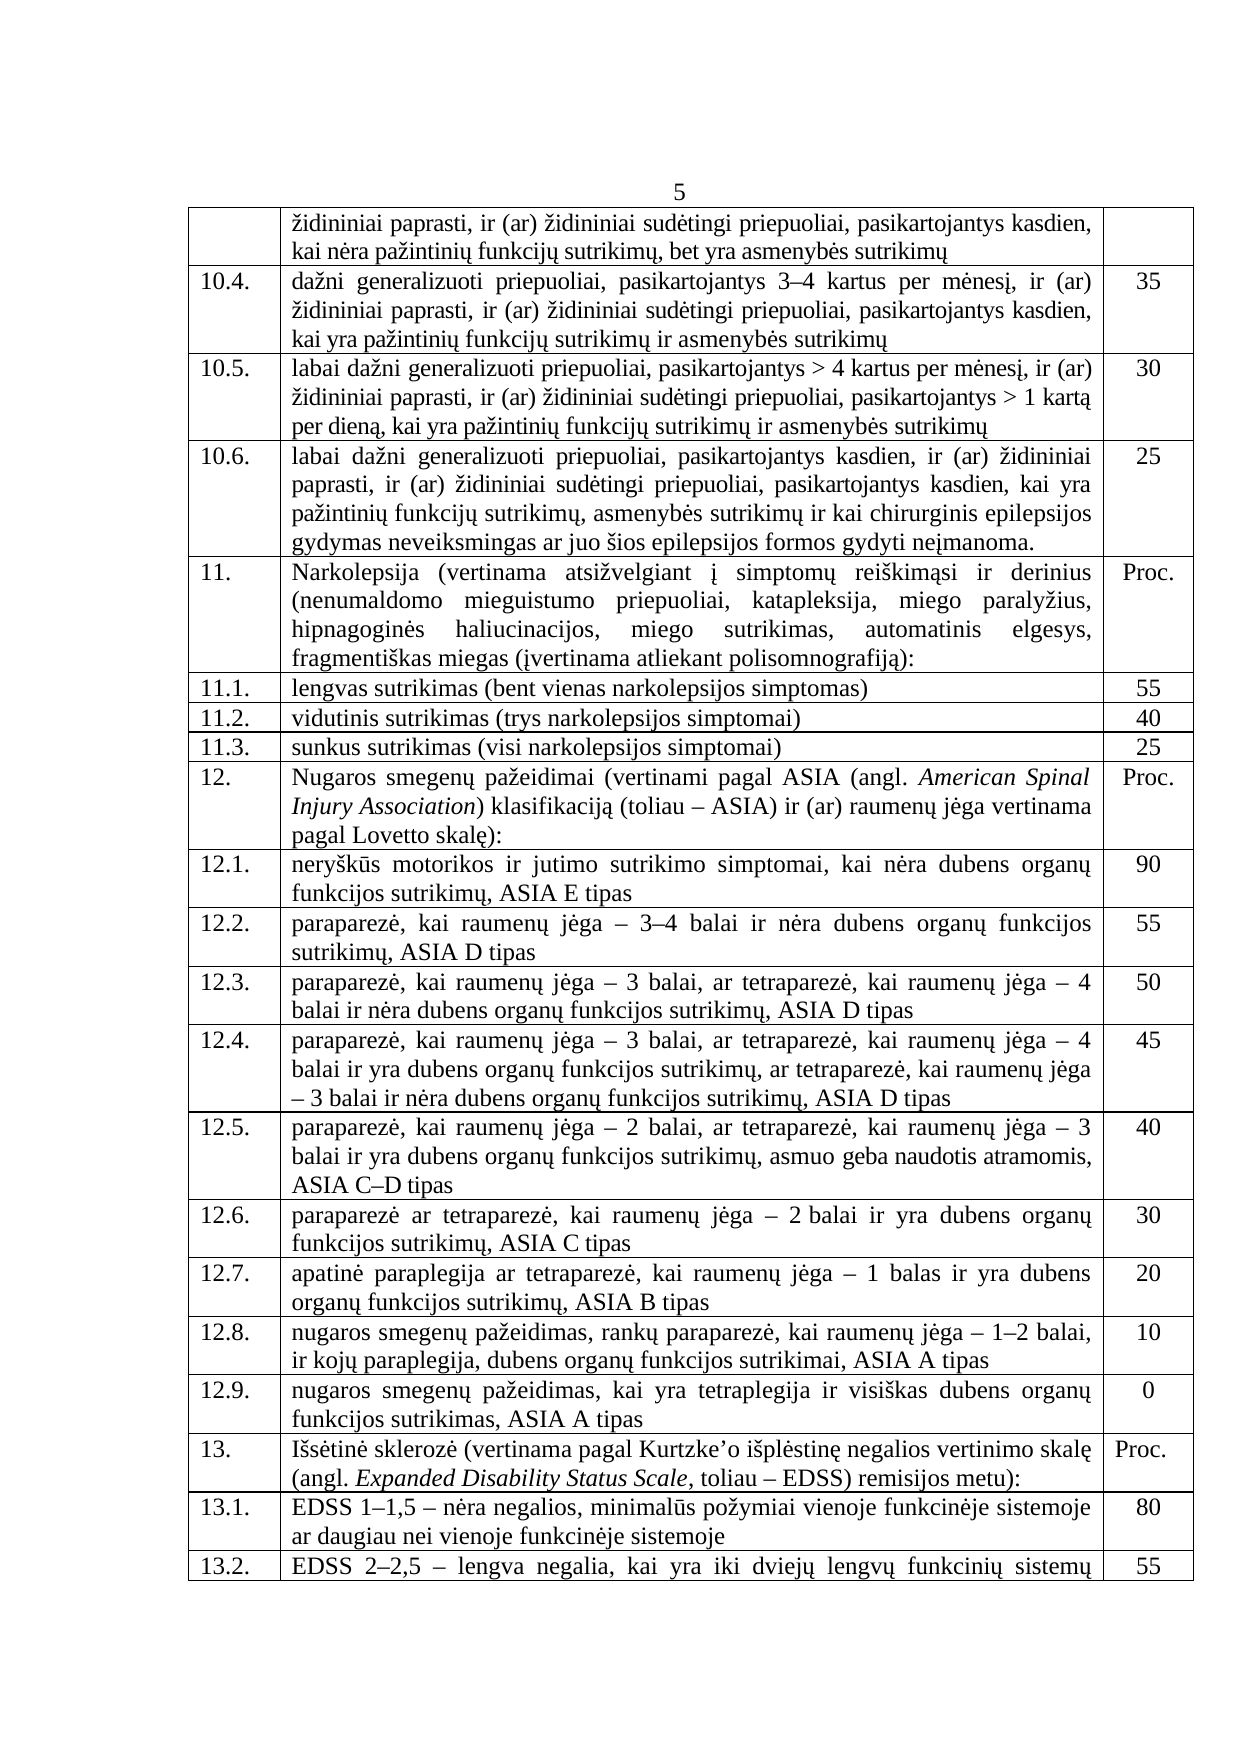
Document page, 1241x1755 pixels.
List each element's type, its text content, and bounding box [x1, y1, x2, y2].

table_cell 12.2. [189, 908, 280, 966]
table_cell 13. [189, 1434, 280, 1491]
table_cell paraparezė, kai raumenų jėga – 3–4 balai ir nėra dubens organų funkcijos sutrikimų, ASIA D tipas [281, 908, 1103, 966]
table_cell 80 [1104, 1493, 1193, 1550]
table_cell 45 [1104, 1025, 1193, 1111]
table_cell vidutinis sutrikimas (trys narkolepsijos simptomai) [281, 703, 1103, 731]
table_cell 11.1. [189, 673, 280, 702]
table_cell 12.1. [189, 850, 280, 907]
table_cell labai dažni generalizuoti priepuoliai, pasikartojantys kasdien, ir (ar) židininiai paprasti, ir (ar) židininiai sudėtingi priepuoliai, pasikartojantys kasdien, kai yra pažintinių funkcijų sutrikimų, asmenybės sutrikimų ir kai chirurginis epilepsijos gydymas neveiksmingas ar juo šios epilepsijos formos gydyti neįmanoma. [281, 441, 1103, 556]
table_cell 12. [189, 762, 280, 848]
table_cell židininiai paprasti, ir (ar) židininiai sudėtingi priepuoliai, pasikartojantys kasdien, kai nėra pažintinių funkcijų sutrikimų, bet yra asmenybės sutrikimų [281, 208, 1103, 265]
table_cell 25 [1104, 733, 1193, 761]
table_cell dažni generalizuoti priepuoliai, pasikartojantys 3–4 kartus per mėnesį, ir (ar) židininiai paprasti, ir (ar) židininiai sudėtingi priepuoliai, pasikartojantys kasdien, kai yra pažintinių funkcijų sutrikimų ir asmenybės sutrikimų [281, 266, 1103, 352]
table_cell nugaros smegenų pažeidimas, kai yra tetraplegija ir visiškas dubens organų funkcijos sutrikimas, ASIA A tipas [281, 1375, 1103, 1433]
table_cell Proc. [1104, 1434, 1193, 1491]
table_cell 11.3. [189, 733, 280, 761]
table_cell 20 [1104, 1258, 1193, 1316]
table_cell Nugaros smegenų pažeidimai (vertinami pagal ASIA (angl. American Spinal Injury Association) klasifikaciją (toliau – ASIA) ir (ar) raumenų jėga vertinama pagal Lovetto skalę): [281, 762, 1103, 848]
table_cell 35 [1104, 266, 1193, 352]
table_cell 10.6. [189, 441, 280, 556]
table_cell paraparezė, kai raumenų jėga – 3 balai, ar tetraparezė, kai raumenų jėga – 4 balai ir yra dubens organų funkcijos sutrikimų, ar tetraparezė, kai raumenų jėga – 3 balai ir nėra dubens organų funkcijos sutrikimų, ASIA D tipas [281, 1025, 1103, 1111]
table_cell 11.2. [189, 703, 280, 731]
table_cell 10.5. [189, 354, 280, 440]
table_cell 11. [189, 557, 280, 672]
table_cell 12.4. [189, 1025, 280, 1111]
table_cell EDSS 2–2,5 – lengva negalia, kai yra iki dviejų lengvų funkcinių sistemų [281, 1551, 1103, 1580]
table_cell 0 [1104, 1375, 1193, 1433]
table_cell [189, 208, 280, 265]
table_cell 12.5. [189, 1113, 280, 1199]
table_cell [1104, 208, 1193, 265]
table_cell nugaros smegenų pažeidimas, rankų paraparezė, kai raumenų jėga – 1–2 balai, ir kojų paraplegija, dubens organų funkcijos sutrikimai, ASIA A tipas [281, 1317, 1103, 1374]
table_cell lengvas sutrikimas (bent vienas narkolepsijos simptomas) [281, 673, 1103, 702]
table_cell apatinė paraplegija ar tetraparezė, kai raumenų jėga – 1 balas ir yra dubens organų funkcijos sutrikimų, ASIA B tipas [281, 1258, 1103, 1316]
table_cell 13.1. [189, 1493, 280, 1550]
table_cell Proc. [1104, 557, 1193, 672]
table_cell paraparezė ar tetraparezė, kai raumenų jėga – 2 balai ir yra dubens organų funkcijos sutrikimų, ASIA C tipas [281, 1200, 1103, 1257]
table_cell 10 [1104, 1317, 1193, 1374]
table_cell 25 [1104, 441, 1193, 556]
table_cell sunkus sutrikimas (visi narkolepsijos simptomai) [281, 733, 1103, 761]
table_cell neryškūs motorikos ir jutimo sutrikimo simptomai, kai nėra dubens organų funkcijos sutrikimų, ASIA E tipas [281, 850, 1103, 907]
table_cell labai dažni generalizuoti priepuoliai, pasikartojantys > 4 kartus per mėnesį, ir (ar) židininiai paprasti, ir (ar) židininiai sudėtingi priepuoliai, pasikartojantys > 1 kartą per dieną, kai yra pažintinių funkcijų sutrikimų ir asmenybės sutrikimų [281, 354, 1103, 440]
table_cell EDSS 1–1,5 – nėra negalios, minimalūs požymiai vienoje funkcinėje sistemoje ar daugiau nei vienoje funkcinėje sistemoje [281, 1493, 1103, 1550]
table_cell paraparezė, kai raumenų jėga – 3 balai, ar tetraparezė, kai raumenų jėga – 4 balai ir nėra dubens organų funkcijos sutrikimų, ASIA D tipas [281, 967, 1103, 1024]
table_cell 50 [1104, 967, 1193, 1024]
table_cell 12.8. [189, 1317, 280, 1374]
table_cell 40 [1104, 703, 1193, 731]
table_cell 55 [1104, 673, 1193, 702]
table_cell 30 [1104, 1200, 1193, 1257]
table_cell 12.6. [189, 1200, 280, 1257]
table_cell 12.3. [189, 967, 280, 1024]
table_cell 13.2. [189, 1551, 280, 1580]
table_cell 40 [1104, 1113, 1193, 1199]
table_cell Išsėtinė sklerozė (vertinama pagal Kurtzkeʼo išplėstinę negalios vertinimo skalę (angl. Expanded Disability Status Scale, toliau – EDSS) remisijos metu): [281, 1434, 1103, 1491]
table_cell 55 [1104, 1551, 1193, 1580]
table_cell 30 [1104, 354, 1193, 440]
table_cell 55 [1104, 908, 1193, 966]
table_cell 90 [1104, 850, 1193, 907]
table_cell Narkolepsija (vertinama atsižvelgiant į simptomų reiškimąsi ir derinius (nenumaldomo mieguistumo priepuoliai, katapleksija, miego paralyžius, hipnagoginės haliucinacijos, miego sutrikimas, automatinis elgesys, fragmentiškas miegas (įvertinama atliekant polisomnografiją): [281, 557, 1103, 672]
table_cell 12.9. [189, 1375, 280, 1433]
table_cell Proc. [1104, 762, 1193, 848]
table_cell paraparezė, kai raumenų jėga – 2 balai, ar tetraparezė, kai raumenų jėga – 3 balai ir yra dubens organų funkcijos sutrikimų, asmuo geba naudotis atramomis, ASIA C–D tipas [281, 1113, 1103, 1199]
table_cell 12.7. [189, 1258, 280, 1316]
table_cell 10.4. [189, 266, 280, 352]
